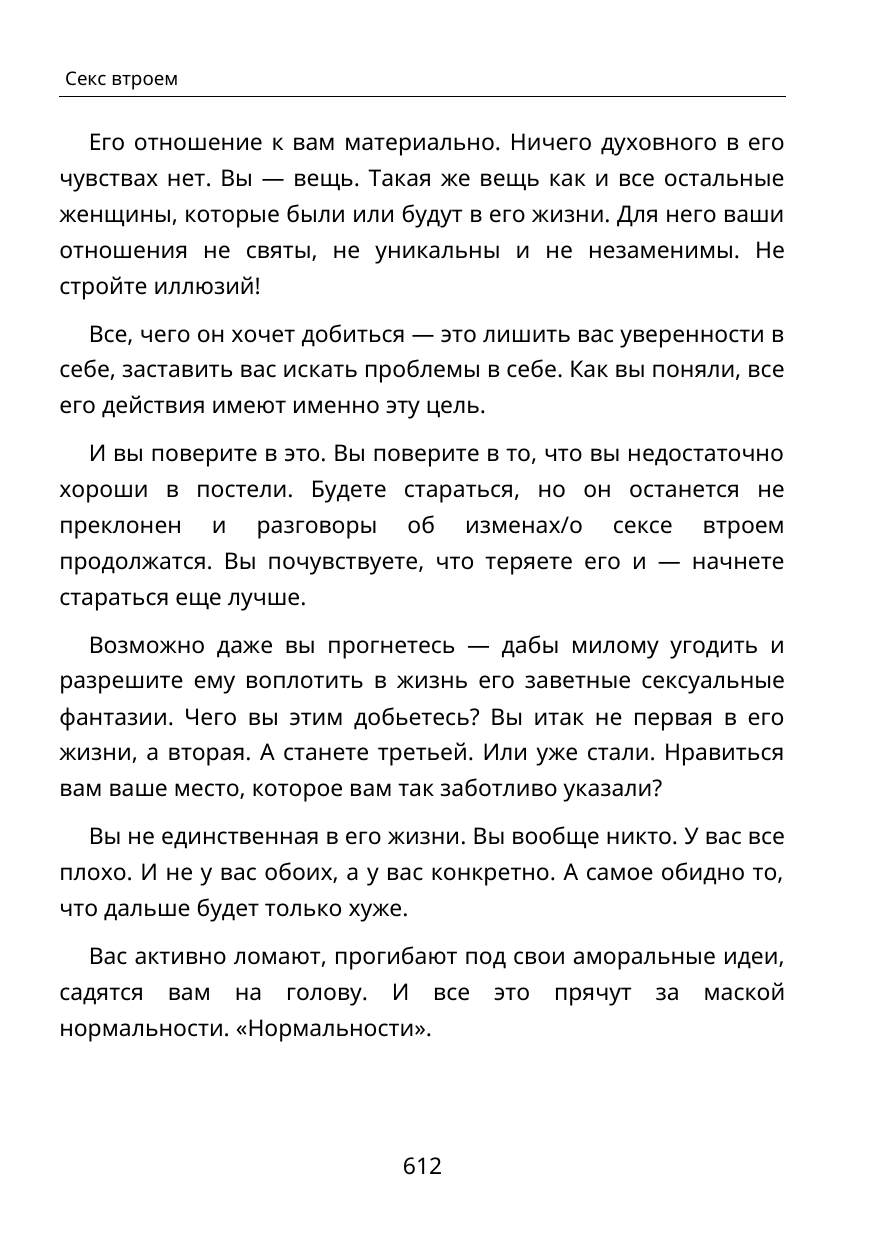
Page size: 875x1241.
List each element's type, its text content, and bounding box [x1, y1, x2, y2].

text Вы не единственная в его жизни. Вы вообще никто. У вас все плохо. И не у вас обоих, а у вас конкретно. А самое обидно то, что дальше будет только хуже. [59, 820, 786, 923]
text И вы поверите в это. Вы поверите в то, что вы недостаточно хороши в постели. Будете стараться, но он останется не преклонен и разговоры об изменах/о сексе втроем продолжатся. Вы почувствуете, что теряете его и — начнете стараться еще лучше. [59, 437, 786, 612]
text Возможно даже вы прогнетесь — дабы милому угодить и разрешите ему воплотить в жизнь его заветные сексуальные фантазии. Чего вы этим добьетесь? Вы итак не первая в его жизни, а вторая. А станете третьей. Или уже стали. Нравиться вам ваше место, которое вам так заботливо указали? [59, 628, 786, 803]
text Его отношение к вам материально. Ничего духовного в его чувствах нет. Вы — вещь. Такая же вещь как и все остальные женщины, которые были или будут в его жизни. Для него ваши отношения не святы, не уникальны и не незаменимы. Не стройте иллюзий! [59, 126, 786, 301]
text Вас активно ломают, прогибают под свои аморальные идеи, садятся вам на голову. И все это прячут за маской нормальности. «Нормальности». [59, 939, 786, 1043]
text Все, чего он хочет добиться — это лишить вас уверенности в себе, заставить вас искать проблемы в себе. Как вы поняли, все его действия имеют именно эту цель. [59, 317, 786, 421]
